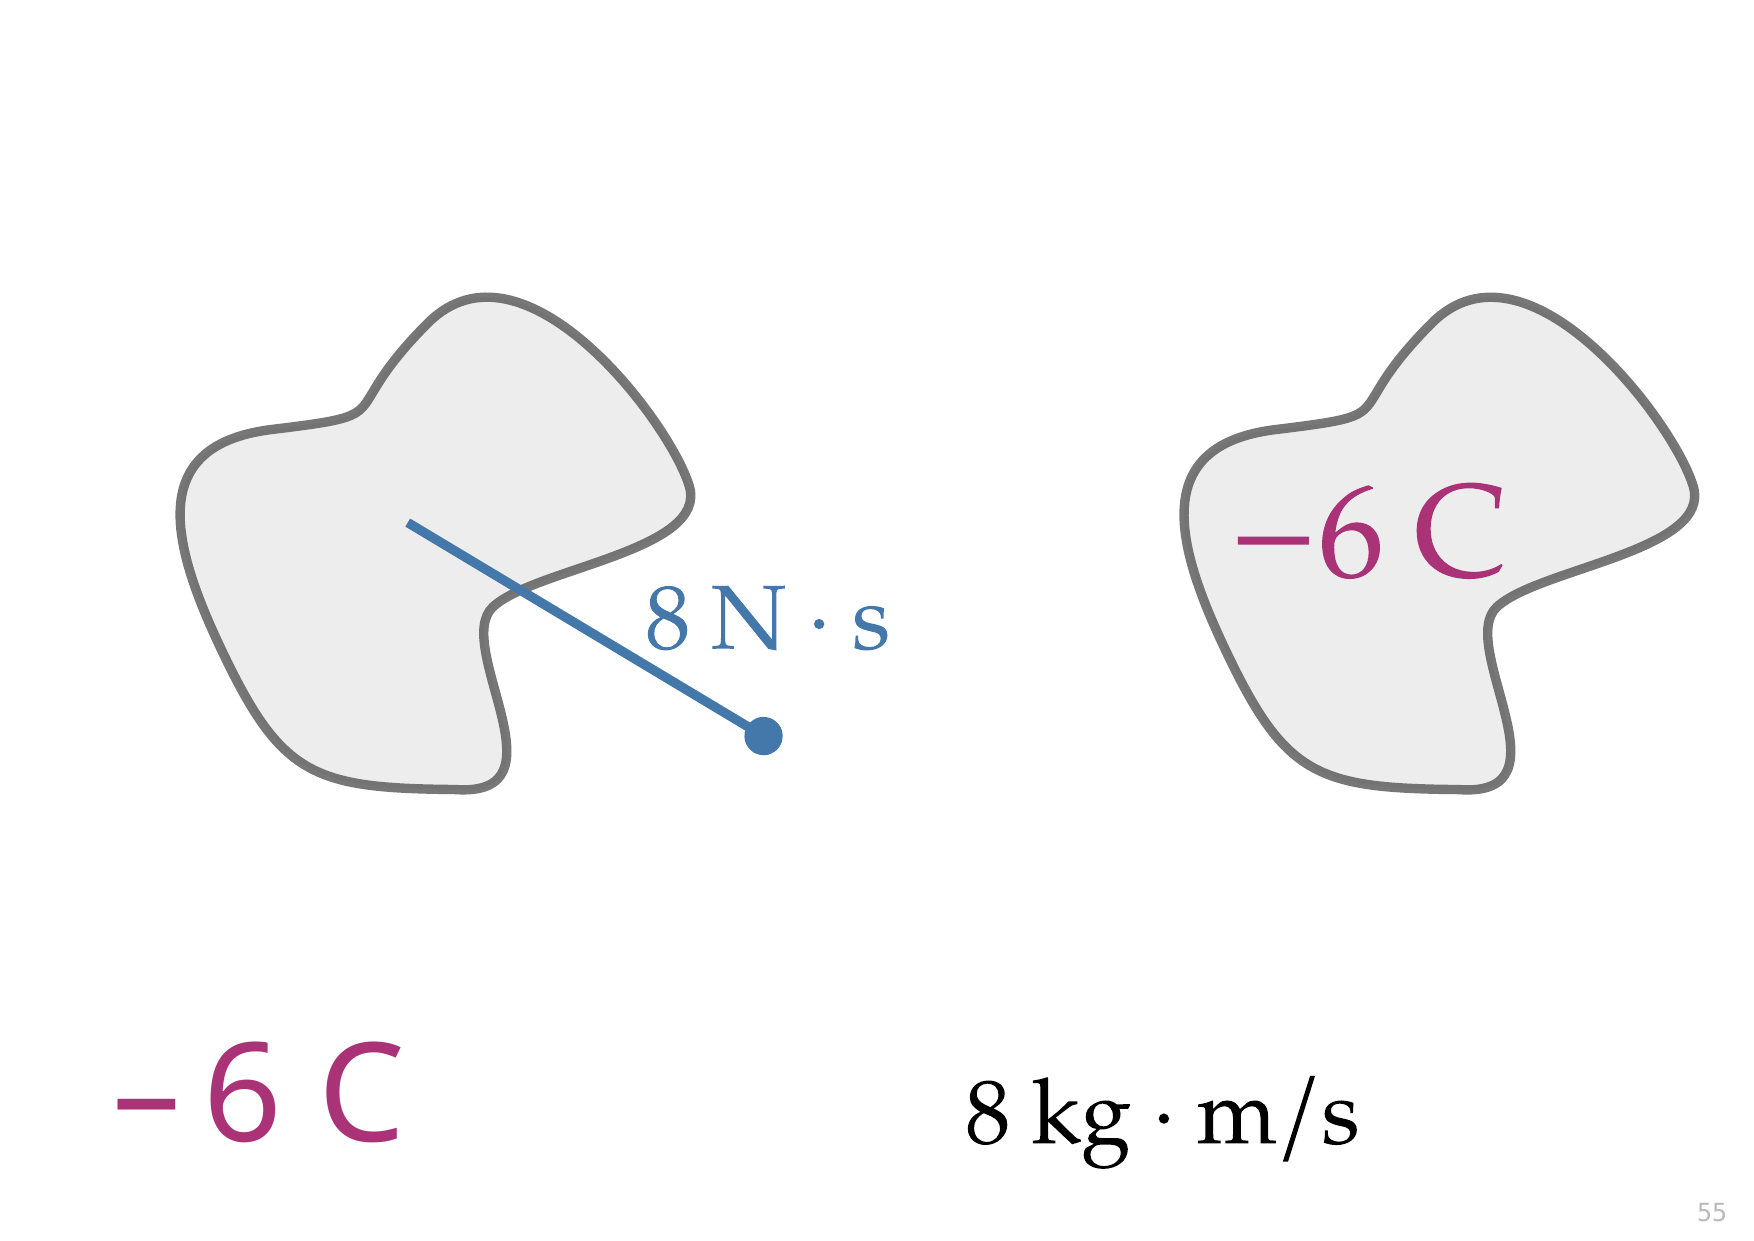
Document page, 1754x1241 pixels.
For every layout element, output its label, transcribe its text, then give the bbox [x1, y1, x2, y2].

text_box [1197, 1100, 1276, 1144]
text_box – 6 C [97, 986, 414, 1139]
text_box [1184, 297, 1695, 790]
text_box [1323, 1100, 1357, 1146]
text_box [1158, 1113, 1170, 1124]
text_box [813, 618, 825, 630]
text_box [1083, 1100, 1131, 1169]
text_box [967, 1080, 1008, 1146]
text_box [647, 585, 688, 651]
text_box [180, 297, 691, 790]
text_box [854, 605, 888, 651]
text_box [1032, 1077, 1081, 1145]
text_box [1282, 1075, 1316, 1162]
text_box [712, 585, 785, 651]
